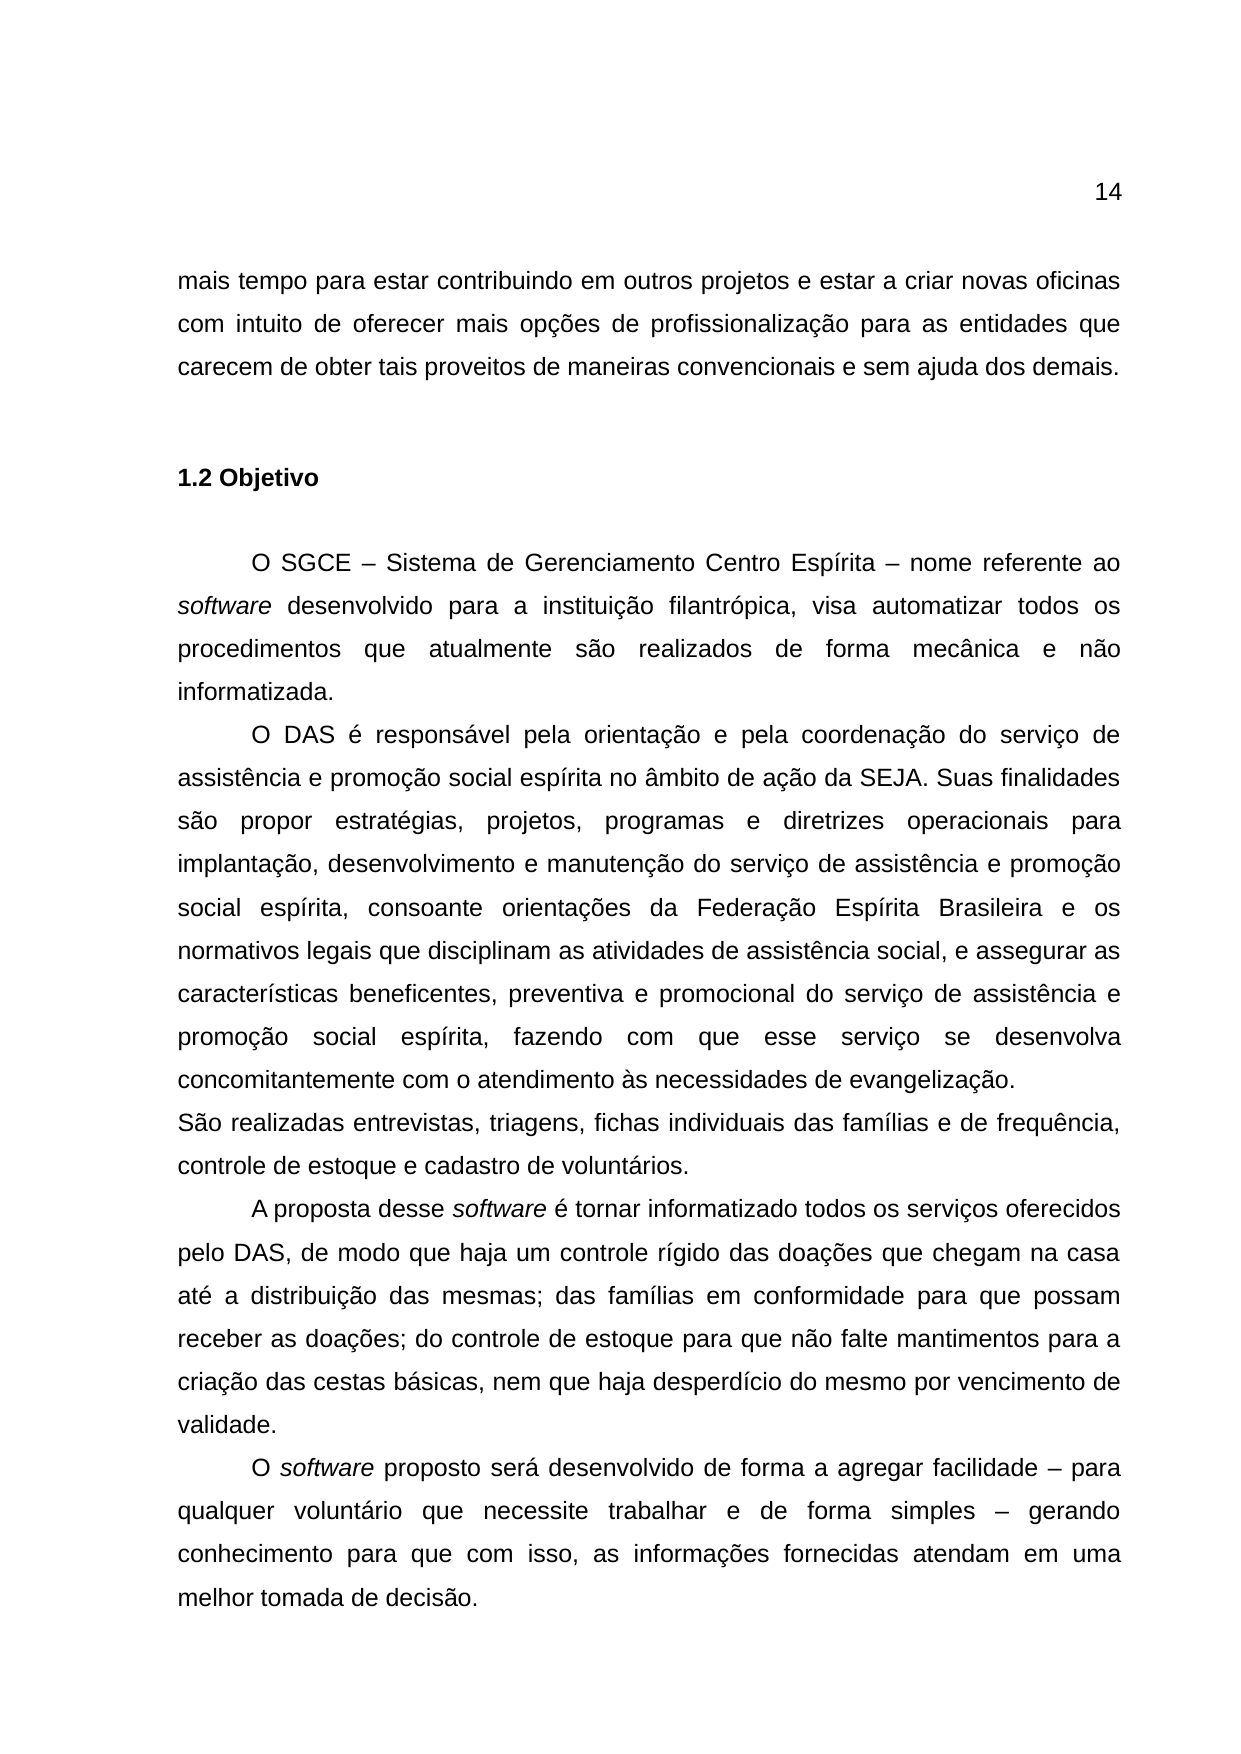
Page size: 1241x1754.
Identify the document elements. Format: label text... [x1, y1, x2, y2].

text O software proposto será desenvolvido de forma a agregar facilidade – para qualquer voluntário que necessite trabalhar e de forma simples – gerando conhecimento para que com isso, as informações fornecidas atendam em uma melhor tomada de decisão. [177, 1453, 1122, 1611]
text mais tempo para estar contribuindo em outros projetos e estar a criar novas oficinas com intuito de oferecer mais opções de profissionalização para as entidades que carecem de obter tais proveitos de maneiras convencionais e sem ajuda dos demais. [177, 266, 1122, 381]
subtitle 1.2 Objetivo [177, 463, 1122, 492]
text O SGCE – Sistema de Gerenciamento Centro Espírita – nome referente ao software desenvolvido para a instituição filantrópica, visa automatizar todos os procedimentos que atualmente são realizados de forma mecânica e não informatizada. [177, 548, 1122, 706]
text O DAS é responsável pela orientação e pela coordenação do serviço de assistência e promoção social espírita no âmbito de ação da SEJA. Suas finalidades são propor estratégias, projetos, programas e diretrizes operacionais para implantação, desenvolvimento e manutenção do serviço de assistência e promoção social espírita, consoante orientações da Federação Espírita Brasileira e os normativos legais que disciplinam as atividades de assistência social, e assegurar as características beneficentes, preventiva e promocional do serviço de assistência e promoção social espírita, fazendo com que esse serviço se desenvolva concomitantemente com o atendimento às necessidades de evangelização. [177, 720, 1122, 1094]
text São realizadas entrevistas, triagens, fichas individuais das famílias e de frequência, controle de estoque e cadastro de voluntários. [177, 1108, 1122, 1180]
text A proposta desse software é tornar informatizado todos os serviços oferecidos pelo DAS, de modo que haja um controle rígido das doações que chegam na casa até a distribuição das mesmas; das famílias em conformidade para que possam receber as doações; do controle de estoque para que não falte mantimentos para a criação das cestas básicas, nem que haja desperdício do mesmo por vencimento de validade. [177, 1194, 1122, 1439]
